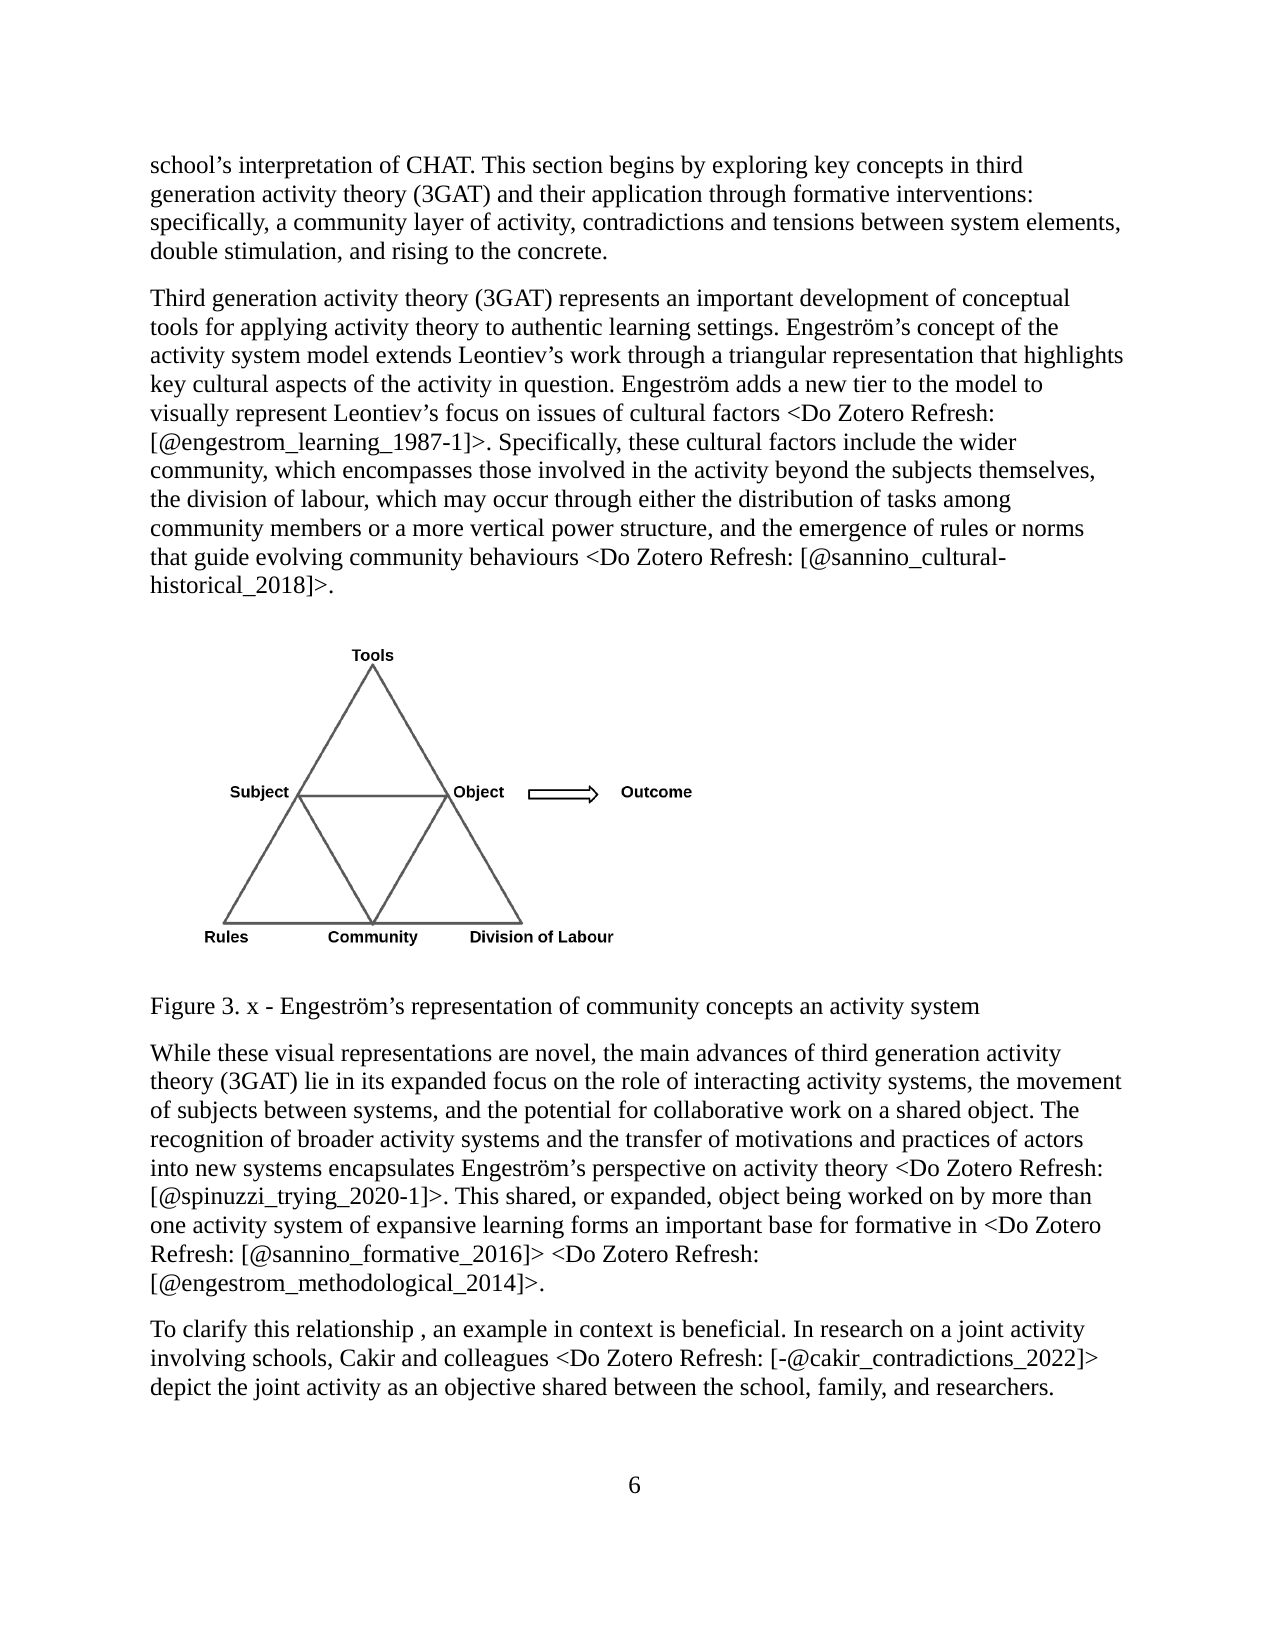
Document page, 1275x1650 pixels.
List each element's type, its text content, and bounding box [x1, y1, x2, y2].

text To clarify this relationship , an example in context is beneficial. In research on a joint activity involving schools, Cakir and colleagues <Do Zotero Refresh: [-@cakir_contradictions_2022]> depict the joint activity as an objective shared between the school, family, and researchers. [150, 1314, 1125, 1401]
picture [150, 617, 736, 974]
text Figure 3. x - Engeström’s representation of community concepts an activity system [150, 991, 1125, 1020]
text While these visual representations are novel, the main advances of third generation activity theory (3GAT) lie in its expanded focus on the role of interacting activity systems, the movement of subjects between systems, and the potential for collaborative work on a shared object. The recognition of broader activity systems and the transfer of motivations and practices of actors into new systems encapsulates Engeström’s perspective on activity theory <Do Zotero Refresh: [@spinuzzi_trying_2020-1]>. This shared, or expanded, object being worked on by more than one activity system of expansive learning forms an important base for formative in <Do Zotero Refresh: [@sannino_formative_2016]> <Do Zotero Refresh: [@engestrom_methodological_2014]>. [150, 1038, 1125, 1296]
text Third generation activity theory (3GAT) represents an important development of conceptual tools for applying activity theory to authentic learning settings. Engeström’s concept of the activity system model extends Leontiev’s work through a triangular representation that highlights key cultural aspects of the activity in question. Engeström adds a new tier to the model to visually represent Leontiev’s focus on issues of cultural factors <Do Zotero Refresh: [@engestrom_learning_1987-1]>. Specifically, these cultural factors include the wider community, which encompasses those involved in the activity beyond the subjects themselves, the division of labour, which may occur through either the distribution of tasks among community members or a more vertical power structure, and the emergence of rules or norms that guide evolving community behaviours <Do Zotero Refresh: [@sannino_cultural-historical_2018]>. [150, 283, 1125, 599]
text school’s interpretation of CHAT. This section begins by exploring key concepts in third generation activity theory (3GAT) and their application through formative interventions: specifically, a community layer of activity, contradictions and tensions between system elements, double stimulation, and rising to the concrete. [150, 150, 1125, 265]
